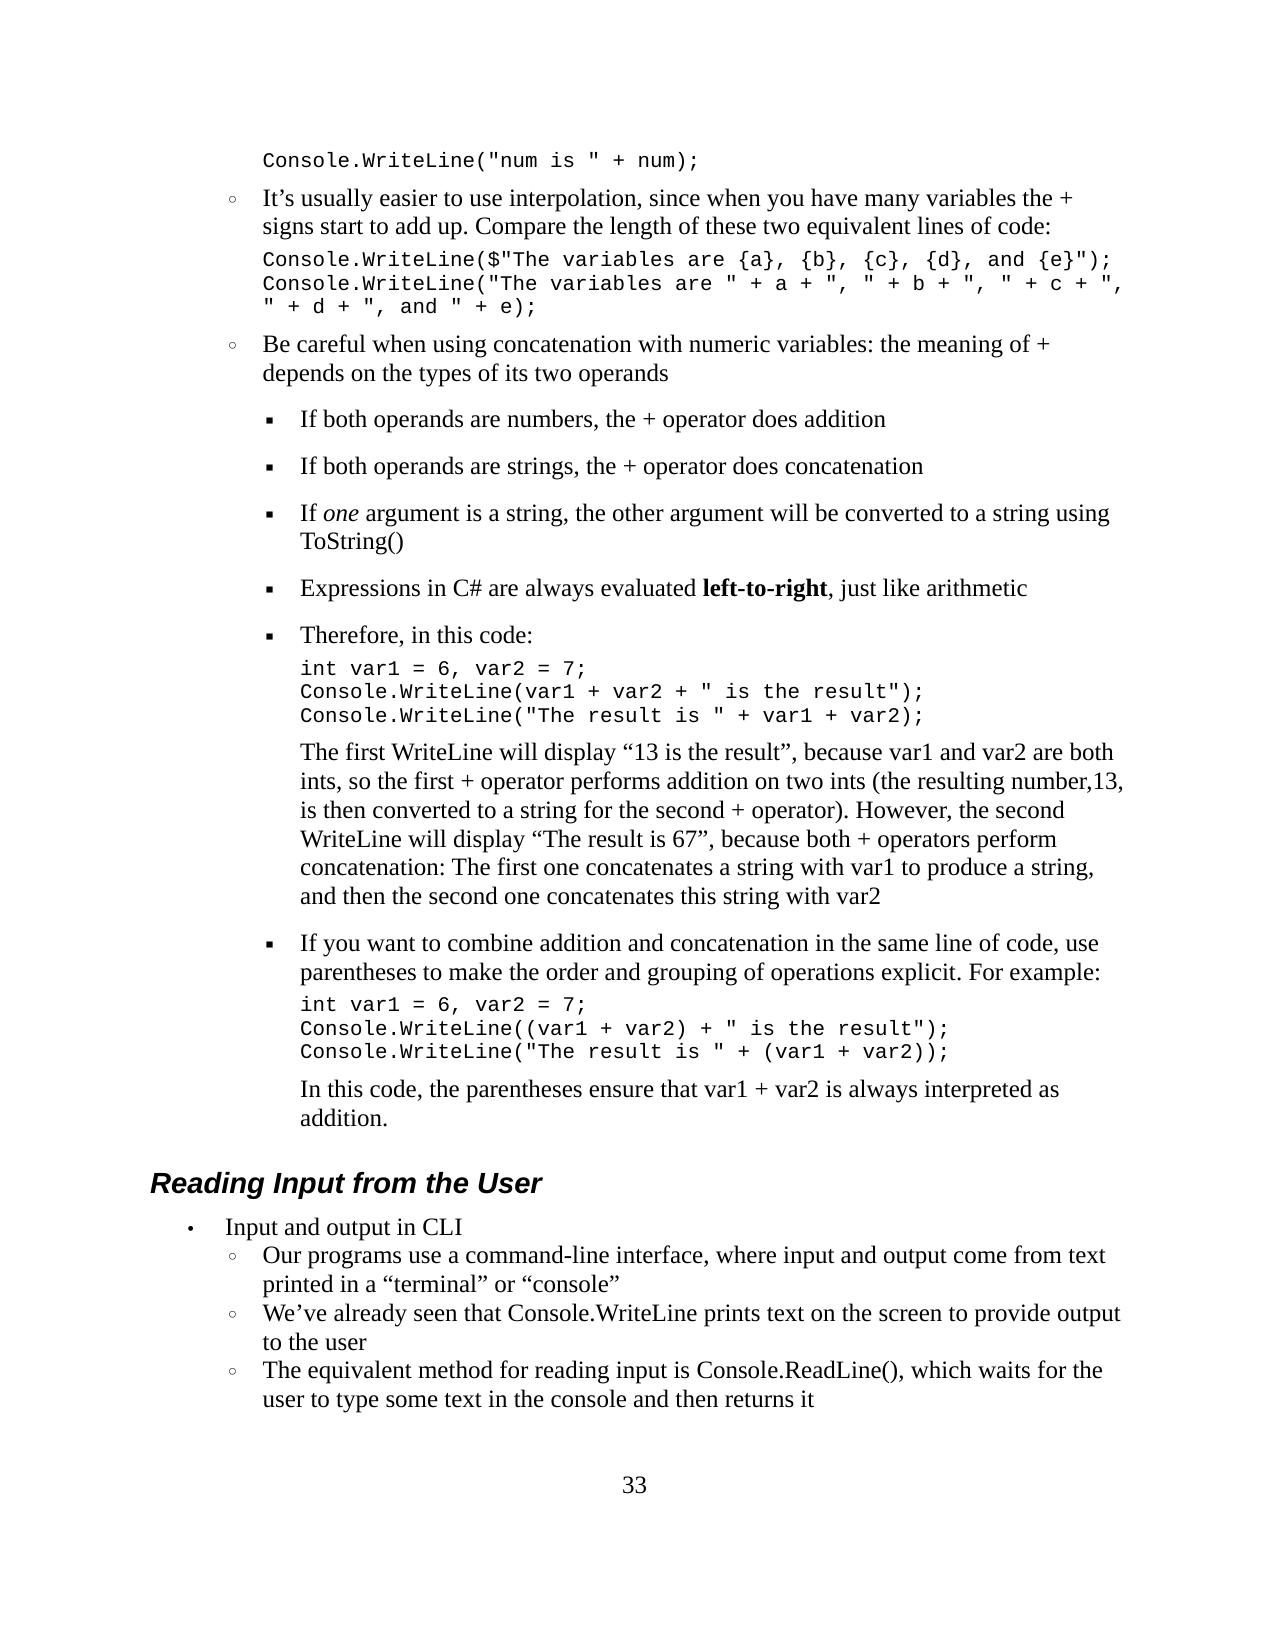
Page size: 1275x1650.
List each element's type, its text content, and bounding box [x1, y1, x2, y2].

subtitle Reading Input from the User [150, 1166, 1125, 1199]
list int var1 = 6, var2 = 7; [262, 657, 1125, 681]
list Console.WriteLine($"The variables are {a}, {b}, {c}, {d}, and {e}"); [225, 249, 1125, 273]
list It’s usually easier to use interpolation, since when you have many variables the + signs start to add up. Compare the length of these two equivalent lines of code: [225, 183, 1125, 240]
list In this code, the parentheses ensure that var1 + var2 is always interpreted as addition. [262, 1074, 1125, 1132]
list Therefore, in this code: [262, 620, 1125, 648]
list Console.WriteLine("num is " + num); [225, 150, 1125, 174]
list Our programs use a command-line interface, where input and output come from text printed in a “terminal” or “console” [225, 1240, 1125, 1298]
list Console.WriteLine((var1 + var2) + " is the result"); [262, 1018, 1125, 1042]
list The first WriteLine will display “13 is the result”, because var1 and var2 are both ints, so the first + operator performs addition on two ints (the resulting number,13, is then converted to a string for the second + operator). However, the second WriteLine will display “The result is 67”, because both + operators perform concatenation: The first one concatenates a string with var1 to produce a string, and then the second one concatenates this string with var2 [262, 737, 1125, 910]
list Expressions in C# are always evaluated left-to-right, just like arithmetic [262, 573, 1125, 602]
list Input and output in CLI [187, 1212, 1125, 1240]
list Console.WriteLine(var1 + var2 + " is the result"); [262, 681, 1125, 705]
list Console.WriteLine("The result is " + (var1 + var2)); [262, 1042, 1125, 1065]
list If one argument is a string, the other argument will be converted to a string using ToString() [262, 498, 1125, 555]
list The equivalent method for reading input is Console.ReadLine(), which waits for the user to type some text in the console and then returns it [225, 1355, 1125, 1413]
list If both operands are numbers, the + operator does addition [262, 404, 1125, 433]
list int var1 = 6, var2 = 7; [262, 994, 1125, 1018]
list If both operands are strings, the + operator does concatenation [262, 451, 1125, 480]
list Console.WriteLine("The variables are " + a + ", " + b + ", " + c + ", " + d + ", and " + e); [225, 273, 1125, 320]
list Console.WriteLine("The result is " + var1 + var2); [262, 705, 1125, 728]
list We’ve already seen that Console.WriteLine prints text on the screen to provide output to the user [225, 1298, 1125, 1355]
list Be careful when using concatenation with numeric variables: the meaning of + depends on the types of its two operands [225, 329, 1125, 386]
list If you want to combine addition and concatenation in the same line of code, use parentheses to make the order and grouping of operations explicit. For example: [262, 928, 1125, 985]
